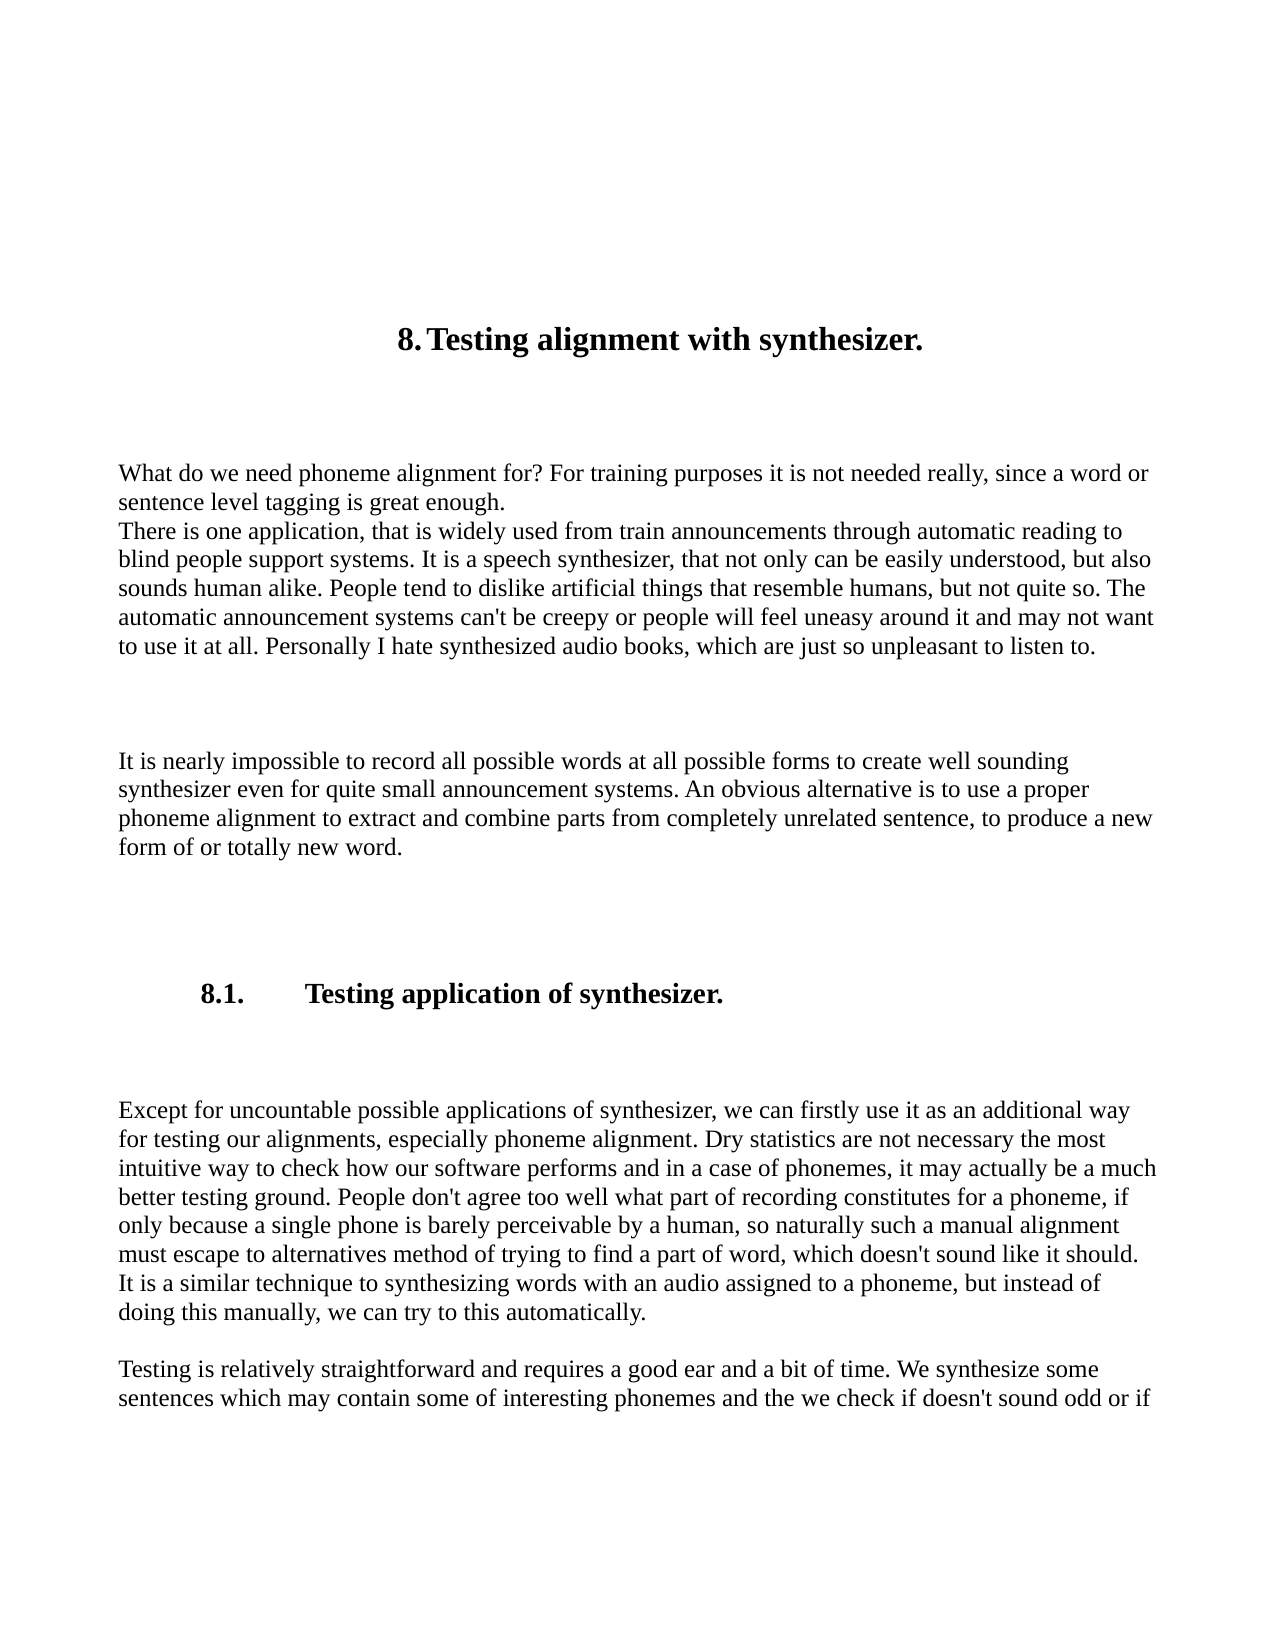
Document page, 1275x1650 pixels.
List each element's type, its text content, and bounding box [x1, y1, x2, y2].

list Testing application of synthesizer. [193, 976, 1157, 1009]
text What do we need phoneme alignment for? For training purposes it is not needed really, since a word or sentence level tagging is great enough. [118, 458, 1157, 516]
list Testing alignment with synthesizer. [156, 319, 1157, 358]
text Except for uncountable possible applications of synthesizer, we can firstly use it as an additional way for testing our alignments, especially phoneme alignment. Dry statistics are not necessary the most intuitive way to check how our software performs and in a case of phonemes, it may actually be a much better testing ground. People don't agree too well what part of recording constitutes for a phoneme, if only because a single phone is barely perceivable by a human, so naturally such a manual alignment must escape to alternatives method of trying to find a part of word, which doesn't sound like it should. [118, 1096, 1157, 1268]
text Testing is relatively straightforward and requires a good ear and a bit of time. We synthesize some sentences which may contain some of interesting phonemes and the we check if doesn't sound odd or if [118, 1354, 1157, 1412]
text There is one application, that is widely used from train announcements through automatic reading to blind people support systems. It is a speech synthesizer, that not only can be easily understood, but also sounds human alike. People tend to dislike artificial things that resemble humans, but not quite so. The automatic announcement systems can't be creepy or people will feel uneasy around it and may not want to use it at all. Personally I hate synthesized audio books, which are just so unpleasant to listen to. [118, 516, 1157, 659]
text It is nearly impossible to record all possible words at all possible forms to create well sounding synthesizer even for quite small announcement systems. An obvious alternative is to use a proper phoneme alignment to extract and combine parts from completely unrelated sentence, to produce a new form of or totally new word. [118, 746, 1157, 861]
text It is a similar technique to synthesizing words with an audio assigned to a phoneme, but instead of doing this manually, we can try to this automatically. [118, 1268, 1157, 1326]
